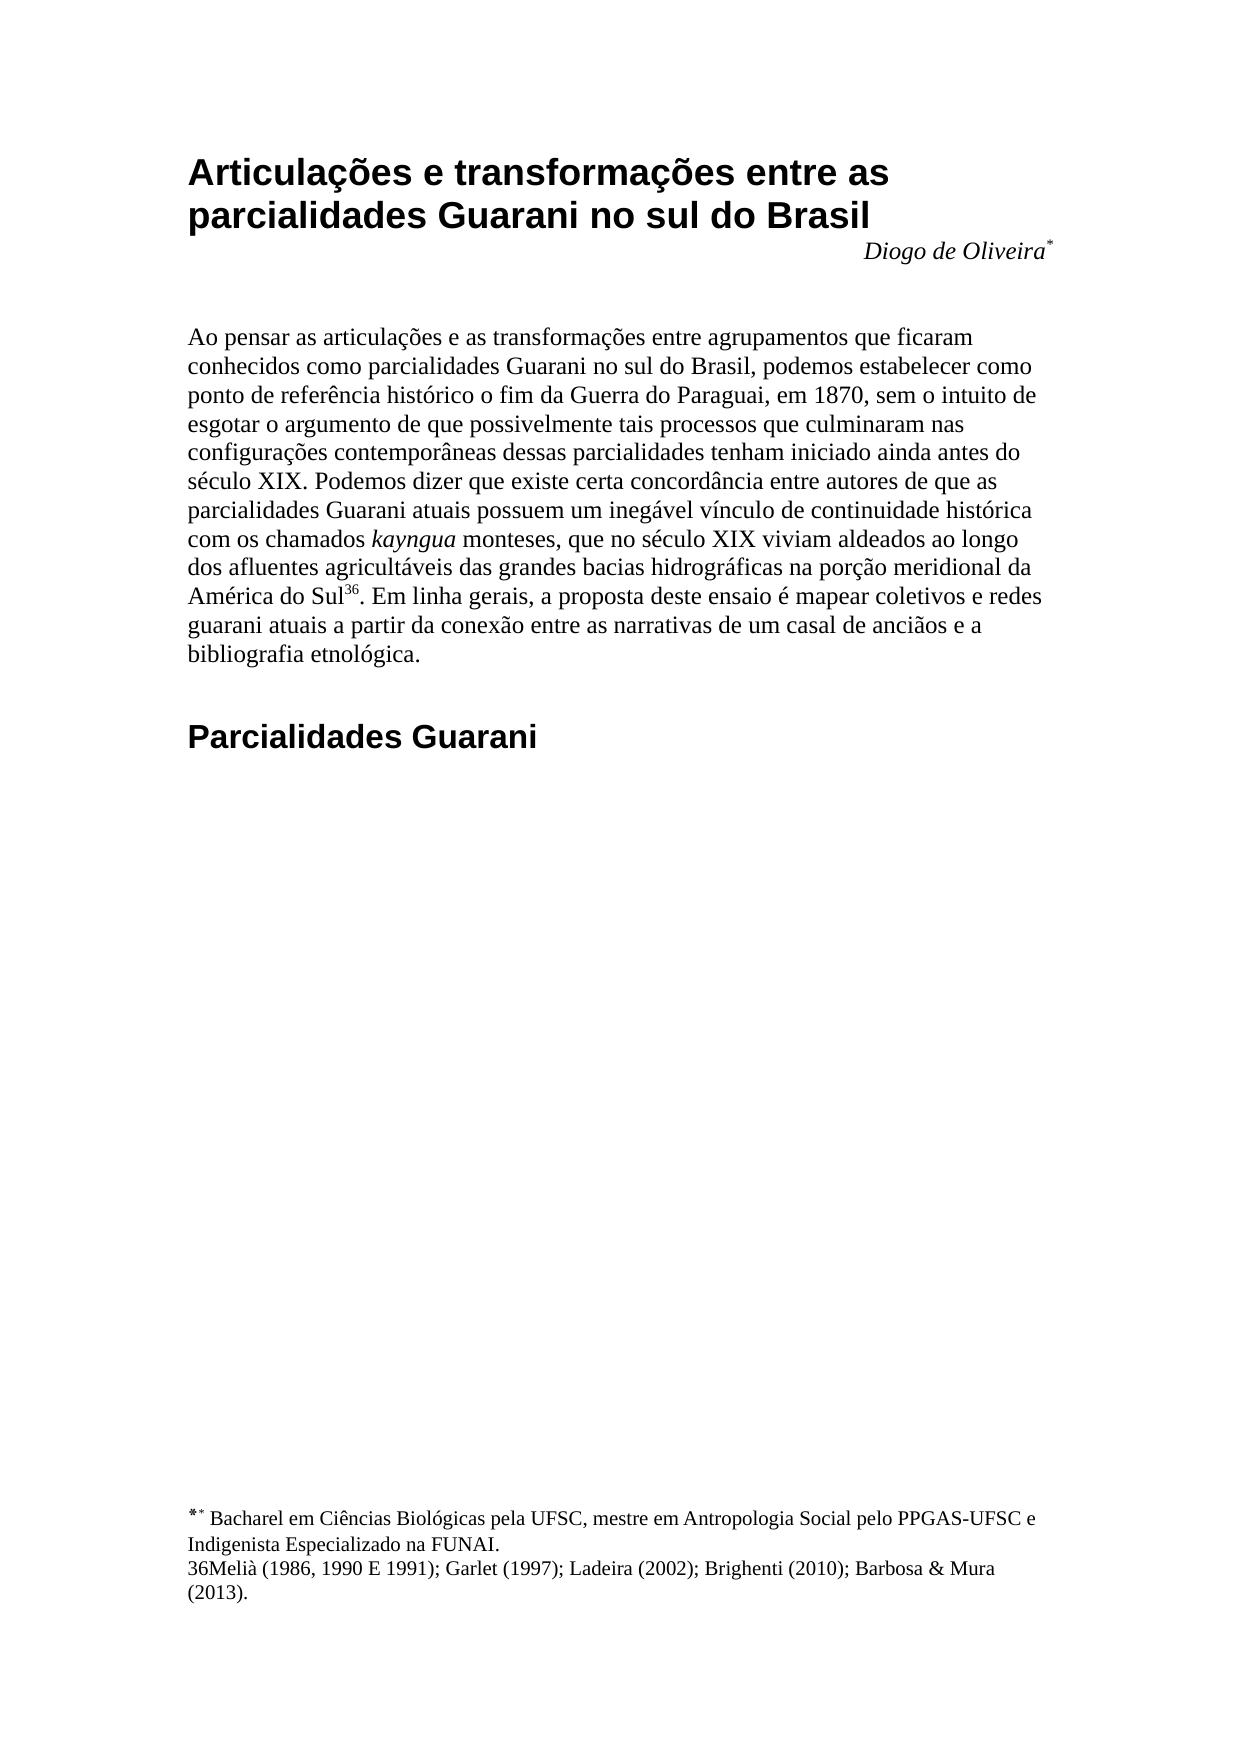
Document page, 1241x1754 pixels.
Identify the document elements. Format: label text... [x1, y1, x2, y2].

text Melià (1986, 1990 E 1991); Garlet (1997); Ladeira (2002); Brighenti (2010); Barbosa & Mura (2013). [187, 1556, 1053, 1604]
text * Bacharel em Ciências Biológicas pela UFSC, mestre em Antropologia Social pelo PPGAS-UFSC e Indigenista Especializado na FUNAI. [187, 1503, 1053, 1556]
text Articulações e transformações entre as parcialidades Guarani no sul do Brasil [187, 150, 1053, 236]
text Ao pensar as articulações e as transformações entre agrupamentos que ficaram conhecidos como parcialidades Guarani no sul do Brasil, podemos estabelecer como ponto de referência histórico o fim da Guerra do Paraguai, em 1870, sem o intuito de esgotar o argumento de que possivelmente tais processos que culminaram nas configurações contemporâneas dessas parcialidades tenham iniciado ainda antes do século XIX. Podemos dizer que existe certa concordância entre autores de que as parcialidades Guarani atuais possuem um inegável vínculo de continuidade histórica com os chamados kayngua monteses, que no século XIX viviam aldeados ao longo dos afluentes agricultáveis das grandes bacias hidrográficas na porção meridional da América do Sul. Em linha gerais, a proposta deste ensaio é mapear coletivos e redes guarani atuais a partir da conexão entre as narrativas de um casal de anciãos e a bibliografia etnológica. [187, 322, 1053, 667]
text Diogo de Oliveira [187, 236, 1053, 294]
text Parcialidades Guarani [187, 717, 1053, 756]
